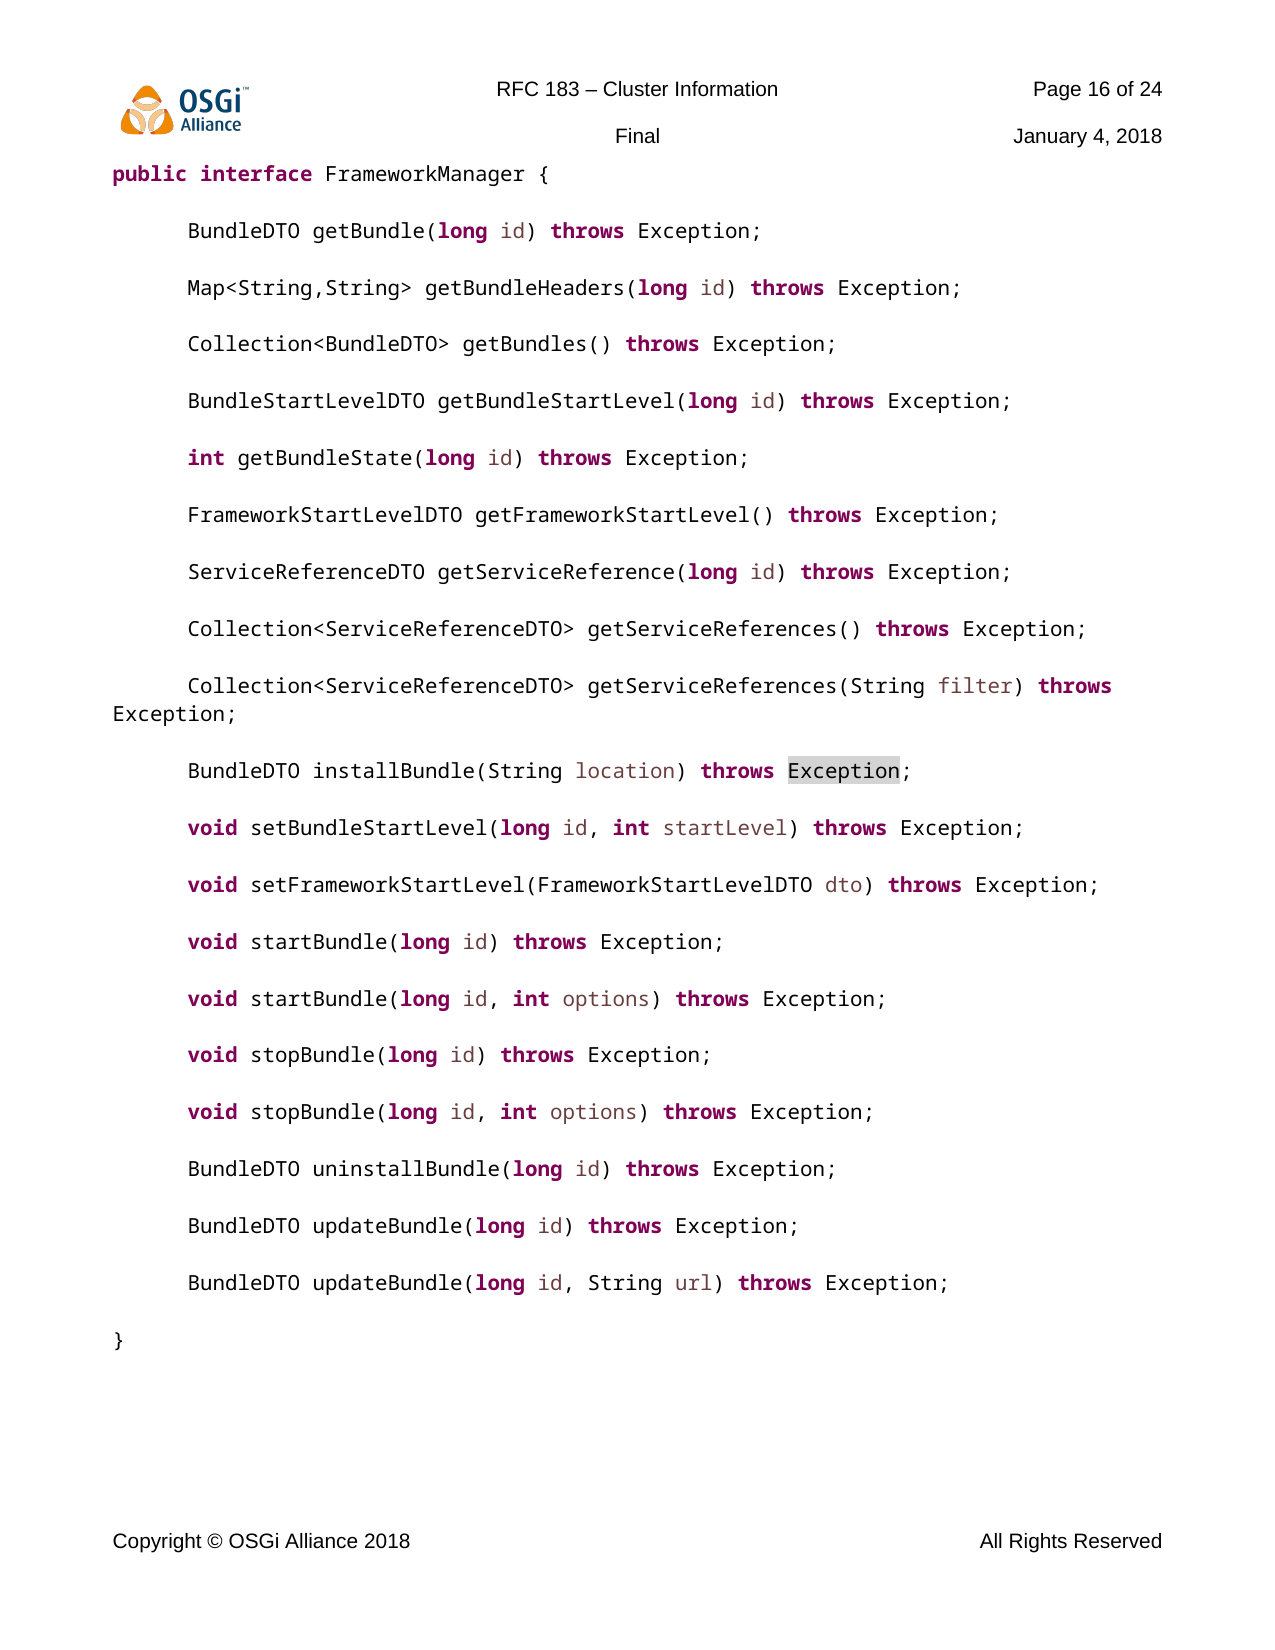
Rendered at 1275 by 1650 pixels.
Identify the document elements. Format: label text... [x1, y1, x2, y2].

text int getBundleState(long id) throws Exception; [112, 443, 1162, 472]
text Collection<BundleDTO> getBundles() throws Exception; [112, 329, 1162, 358]
text void startBundle(long id, int options) throws Exception; [112, 984, 1162, 1012]
text } [112, 1325, 1162, 1353]
text void startBundle(long id) throws Exception; [112, 927, 1162, 955]
text void setBundleStartLevel(long id, int startLevel) throws Exception; [112, 813, 1162, 841]
text Collection<ServiceReferenceDTO> getServiceReferences(String filter) throws Exception; [112, 671, 1162, 728]
text BundleDTO updateBundle(long id) throws Exception; [112, 1211, 1162, 1239]
picture [113, 78, 257, 142]
text void setFrameworkStartLevel(FrameworkStartLevelDTO dto) throws Exception; [112, 870, 1162, 898]
text Collection<ServiceReferenceDTO> getServiceReferences() throws Exception; [112, 614, 1162, 642]
text void stopBundle(long id) throws Exception; [112, 1041, 1162, 1069]
text FrameworkStartLevelDTO getFrameworkStartLevel() throws Exception; [112, 500, 1162, 529]
text BundleDTO getBundle(long id) throws Exception; [112, 216, 1162, 244]
text BundleStartLevelDTO getBundleStartLevel(long id) throws Exception; [112, 386, 1162, 415]
text BundleDTO uninstallBundle(long id) throws Exception; [112, 1154, 1162, 1183]
text public interface FrameworkManager { [112, 159, 1162, 187]
text void stopBundle(long id, int options) throws Exception; [112, 1097, 1162, 1126]
text BundleDTO updateBundle(long id, String url) throws Exception; [112, 1268, 1162, 1296]
text Map<String,String> getBundleHeaders(long id) throws Exception; [112, 273, 1162, 301]
text BundleDTO installBundle(String location) throws Exception; [112, 756, 1162, 784]
text ServiceReferenceDTO getServiceReference(long id) throws Exception; [112, 557, 1162, 586]
